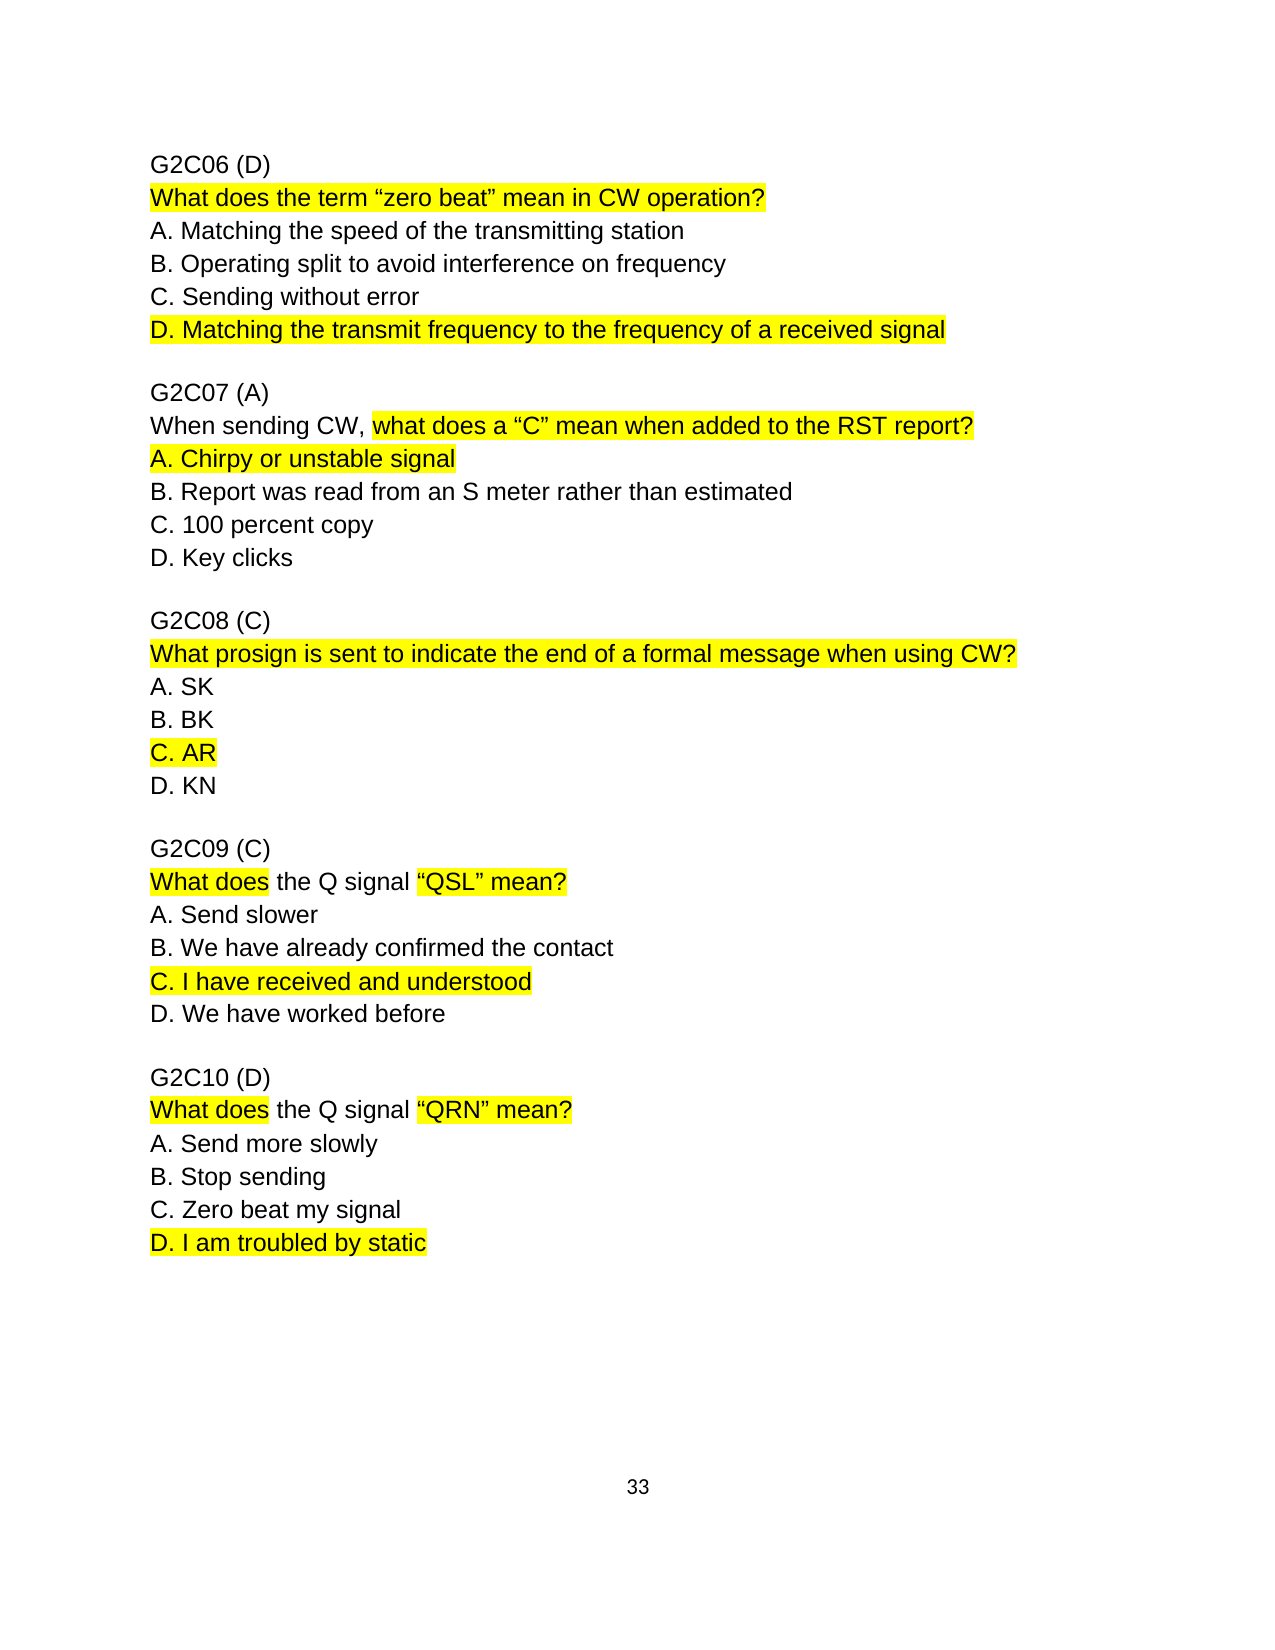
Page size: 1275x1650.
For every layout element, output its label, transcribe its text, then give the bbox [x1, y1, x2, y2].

text G2C07 (A) When sending CW, what does a “C” mean when added to the RST report? A. Chirpy or unstable signal B. Report was read from an S meter rather than estimated C. 100 percent copy D. Key clicks [150, 378, 1125, 572]
text G2C09 (C) What does the Q signal “QSL” mean? A. Send slower B. We have already confirmed the contact C. I have received and understood D. We have worked before [150, 834, 1125, 1028]
text G2C08 (C) What prosign is sent to indicate the end of a formal message when using CW? A. SK B. BK C. AR D. KN [150, 606, 1125, 800]
text G2C06 (D) What does the term “zero beat” mean in CW operation? A. Matching the speed of the transmitting station B. Operating split to avoid interference on frequency C. Sending without error D. Matching the transmit frequency to the frequency of a received signal [150, 150, 1125, 344]
text G2C10 (D) What does the Q signal “QRN” mean? A. Send more slowly B. Stop sending C. Zero beat my signal D. I am troubled by static [150, 1062, 1125, 1256]
